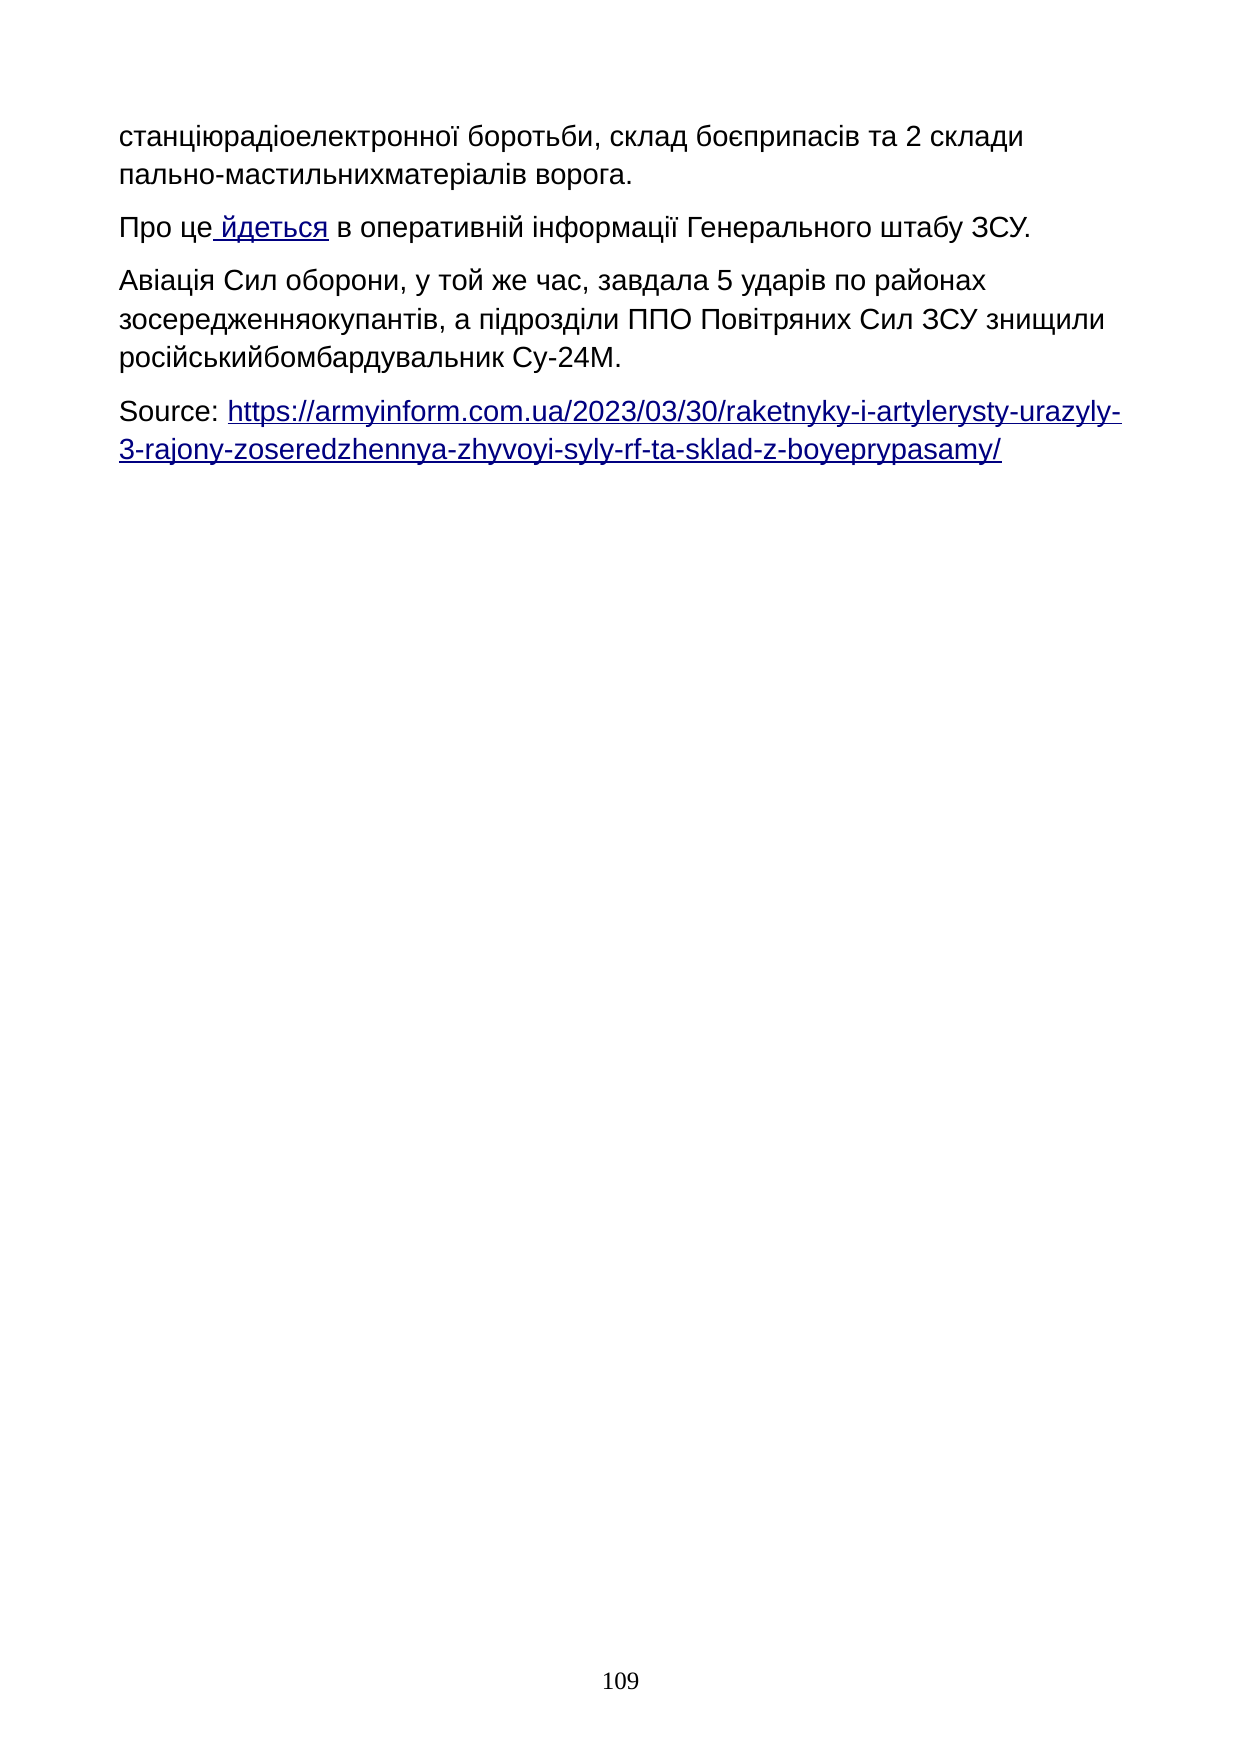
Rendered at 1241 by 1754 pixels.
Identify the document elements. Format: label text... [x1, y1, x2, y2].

text Source: https://armyinform.com.ua/2023/03/30/raketnyky-i-artylerysty-urazyly-3-rajony-zoseredzhennya-zhyvoyi-syly-rf-ta-sklad-z-boyeprypasamy/ [118, 393, 1122, 466]
text станціюрадіоелектронної боротьби, склад боєприпасів та 2 склади пально-мастильнихматеріалів ворога. [118, 118, 1122, 191]
text Авіація Сил оборони, у той же час, завдала 5 ударів по районах зосередженняокупантів, а підрозділи ППО Повітряних Сил ЗСУ знищили російськийбомбардувальник Су-24М. [118, 263, 1122, 374]
text Про це йдеться в оперативній інформації Генерального штабу ЗСУ. [118, 210, 1122, 244]
